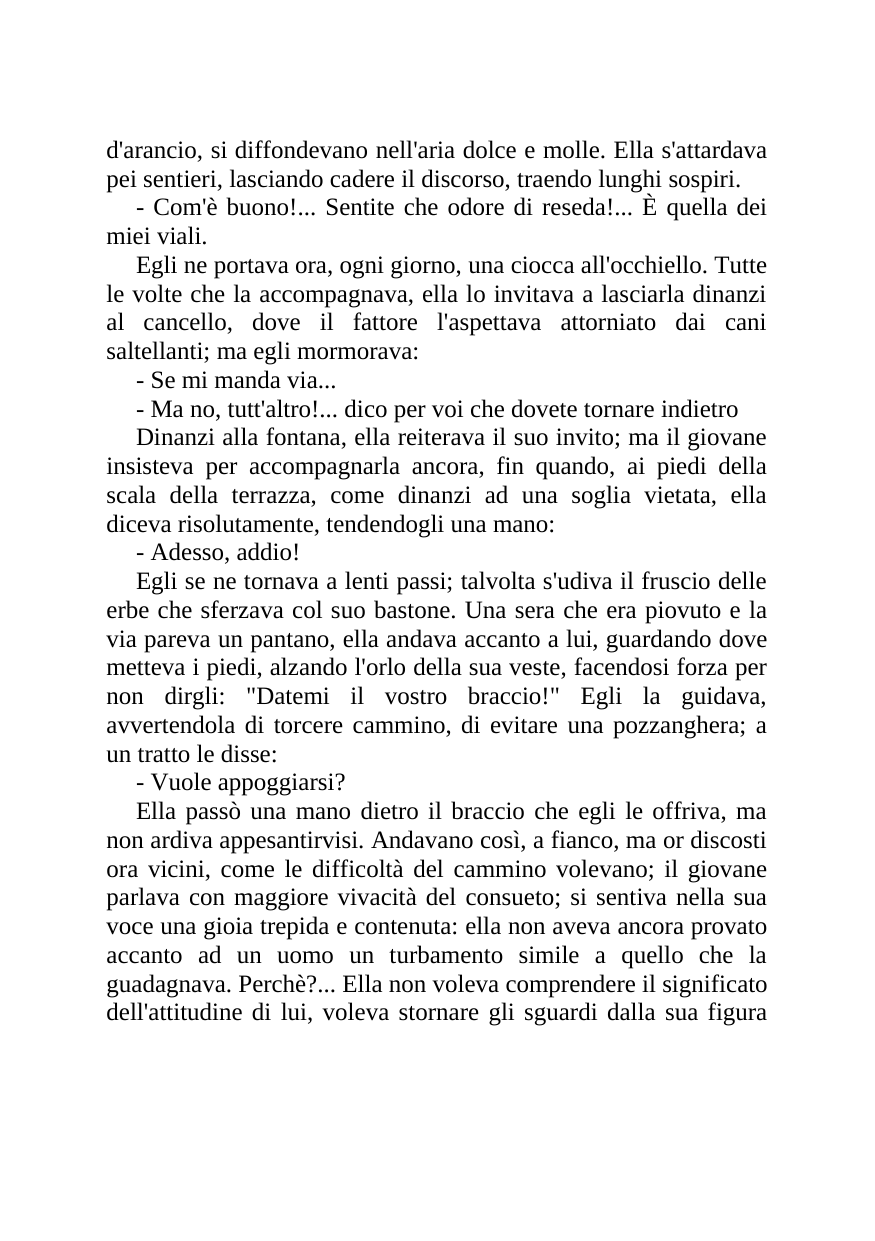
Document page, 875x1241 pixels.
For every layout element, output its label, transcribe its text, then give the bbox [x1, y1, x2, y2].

text Egli ne portava ora, ogni giorno, una ciocca all'occhiello. Tutte le volte che la accompagnava, ella lo invitava a lasciarla dinanzi al cancello, dove il fattore l'aspettava attorniato dai cani saltellanti; ma egli mormorava: [106, 250, 768, 365]
text Ella passò una mano dietro il braccio che egli le offriva, ma non ardiva appesantirvisi. Andavano così, a fianco, ma or discosti ora vicini, come le difficoltà del cammino volevano; il giovane parlava con maggiore vivacità del consueto; si sentiva nella sua voce una gioia trepida e contenuta: ella non aveva ancora provato accanto ad un uomo un turbamento simile a quello che la guadagnava. Perchè?... Ella non voleva comprendere il significato dell'attitudine di lui, voleva stornare gli sguardi dalla sua figura [106, 796, 768, 1026]
text - Ma no, tutt'altro!... dico per voi che dovete tornare indietro [106, 394, 768, 422]
text - Se mi manda via... [106, 365, 768, 394]
text - Adesso, addio! [106, 537, 768, 566]
text d'arancio, si diffondevano nell'aria dolce e molle. Ella s'attardava pei sentieri, lasciando cadere il discorso, traendo lunghi sospiri. [106, 135, 768, 192]
text Egli se ne tornava a lenti passi; talvolta s'udiva il fruscio delle erbe che sferzava col suo bastone. Una sera che era piovuto e la via pareva un pantano, ella andava accanto a lui, guardando dove metteva i piedi, alzando l'orlo della sua veste, facendosi forza per non dirgli: "Datemi il vostro braccio!" Egli la guidava, avvertendola di torcere cammino, di evitare una pozzanghera; a un tratto le disse: [106, 566, 768, 767]
text Dinanzi alla fontana, ella reiterava il suo invito; ma il giovane insisteva per accompagnarla ancora, fin quando, ai piedi della scala della terrazza, come dinanzi ad una soglia vietata, ella diceva risolutamente, tendendogli una mano: [106, 422, 768, 537]
text - Vuole appoggiarsi? [106, 767, 768, 796]
text - Com'è buono!... Sentite che odore di reseda!... È quella dei miei viali. [106, 192, 768, 250]
